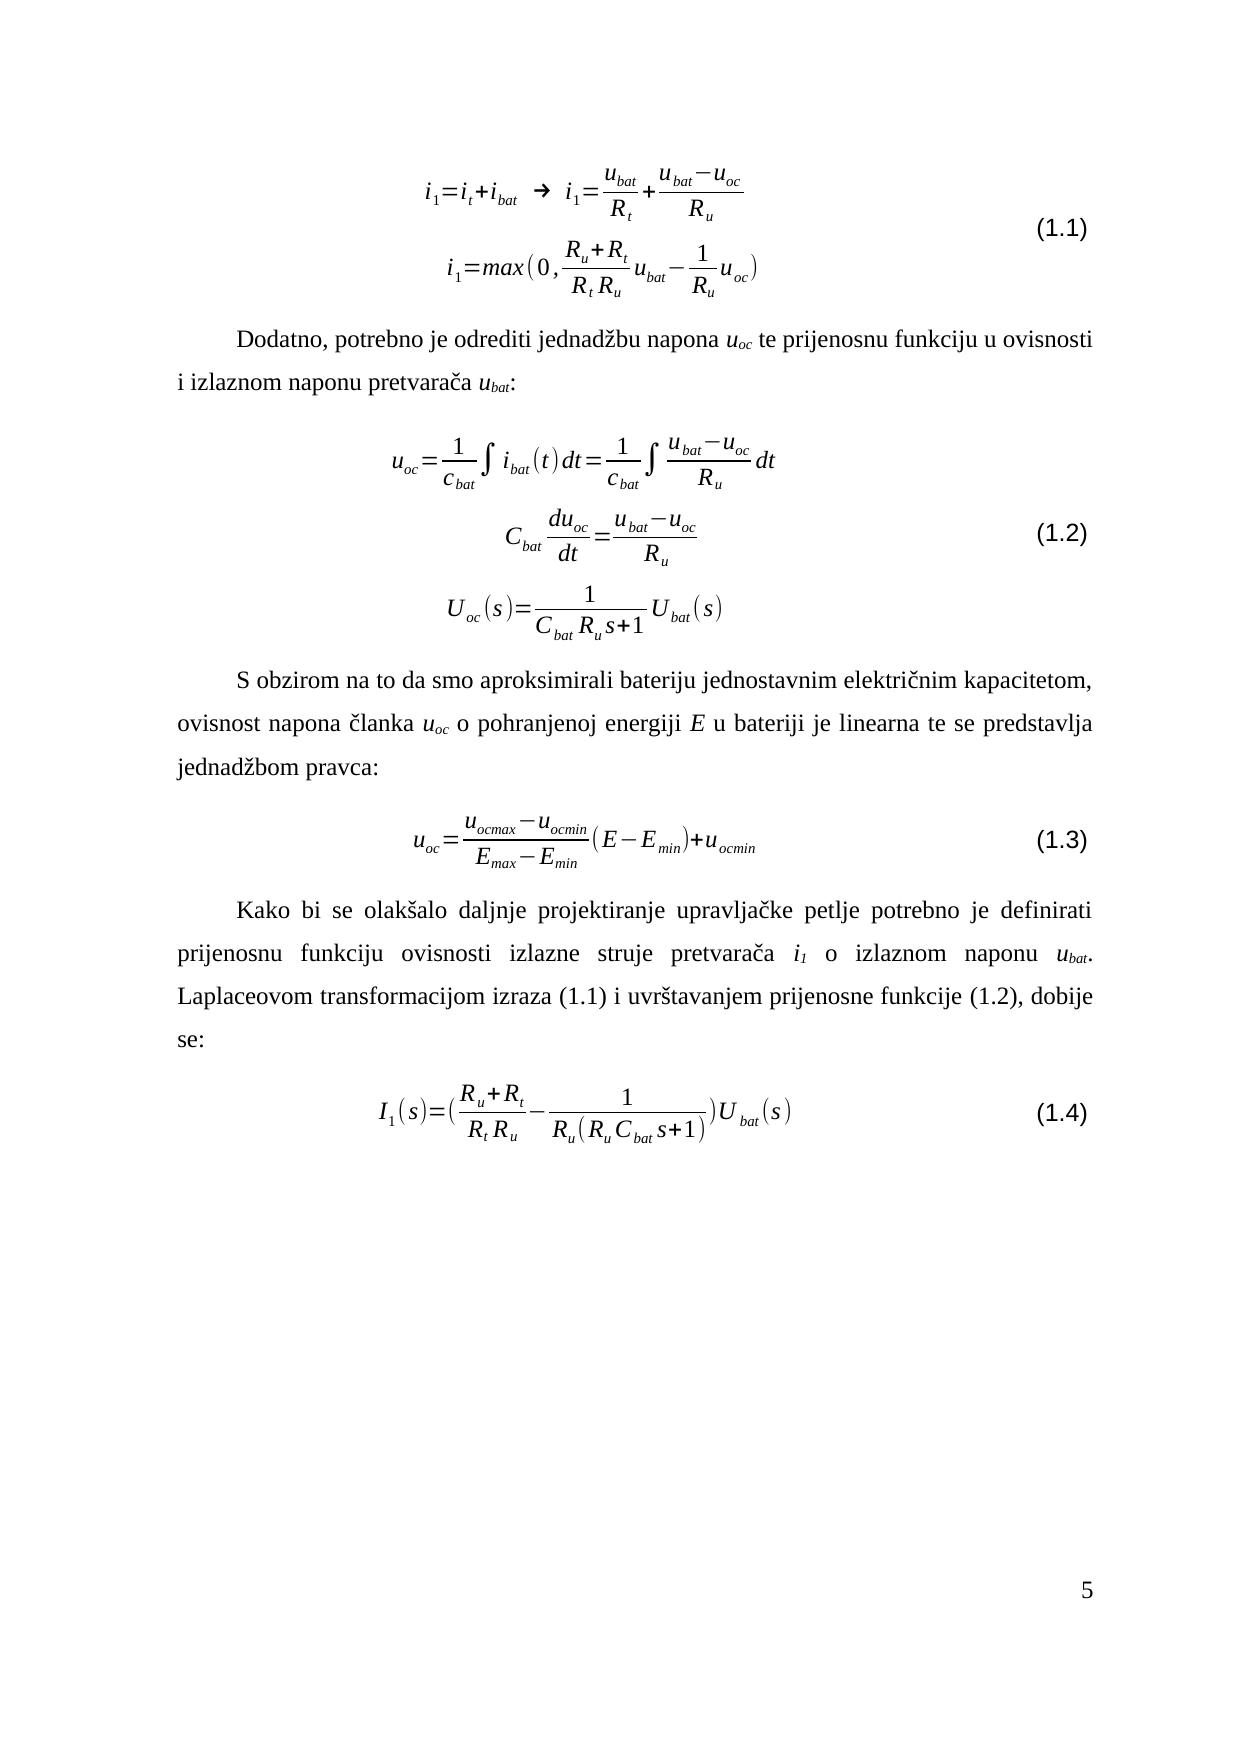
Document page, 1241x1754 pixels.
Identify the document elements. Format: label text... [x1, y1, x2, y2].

table_header [177, 1074, 991, 1156]
table_header (1.1) [991, 147, 1093, 312]
table_header (1.3) [991, 801, 1093, 883]
text Dodatno, potrebno je odrediti jednadžbu napona uoc te prijenosnu funkciju u ovisnosti i izlaznom naponu pretvarača ubat: [177, 324, 1093, 396]
table_header (1.2) [991, 416, 1093, 653]
table_header [177, 147, 991, 312]
text S obzirom na to da smo aproksimirali bateriju jednostavnim električnim kapacitetom, ovisnost napona članka uoc o pohranjenoj energiji E u bateriji je linearna te se predstavlja jednadžbom pravca: [177, 665, 1093, 780]
table_header [177, 416, 991, 653]
text Kako bi se olakšalo daljnje projektiranje upravljačke petlje potrebno je definirati prijenosnu funkciju ovisnosti izlazne struje pretvarača i1 o izlaznom naponu ubat. Laplaceovom transformacijom izraza (1.1) i uvrštavanjem prijenosne funkcije (1.2), dobije se: [177, 895, 1093, 1053]
table_header (1.4) [991, 1074, 1093, 1156]
table_header [177, 801, 991, 883]
